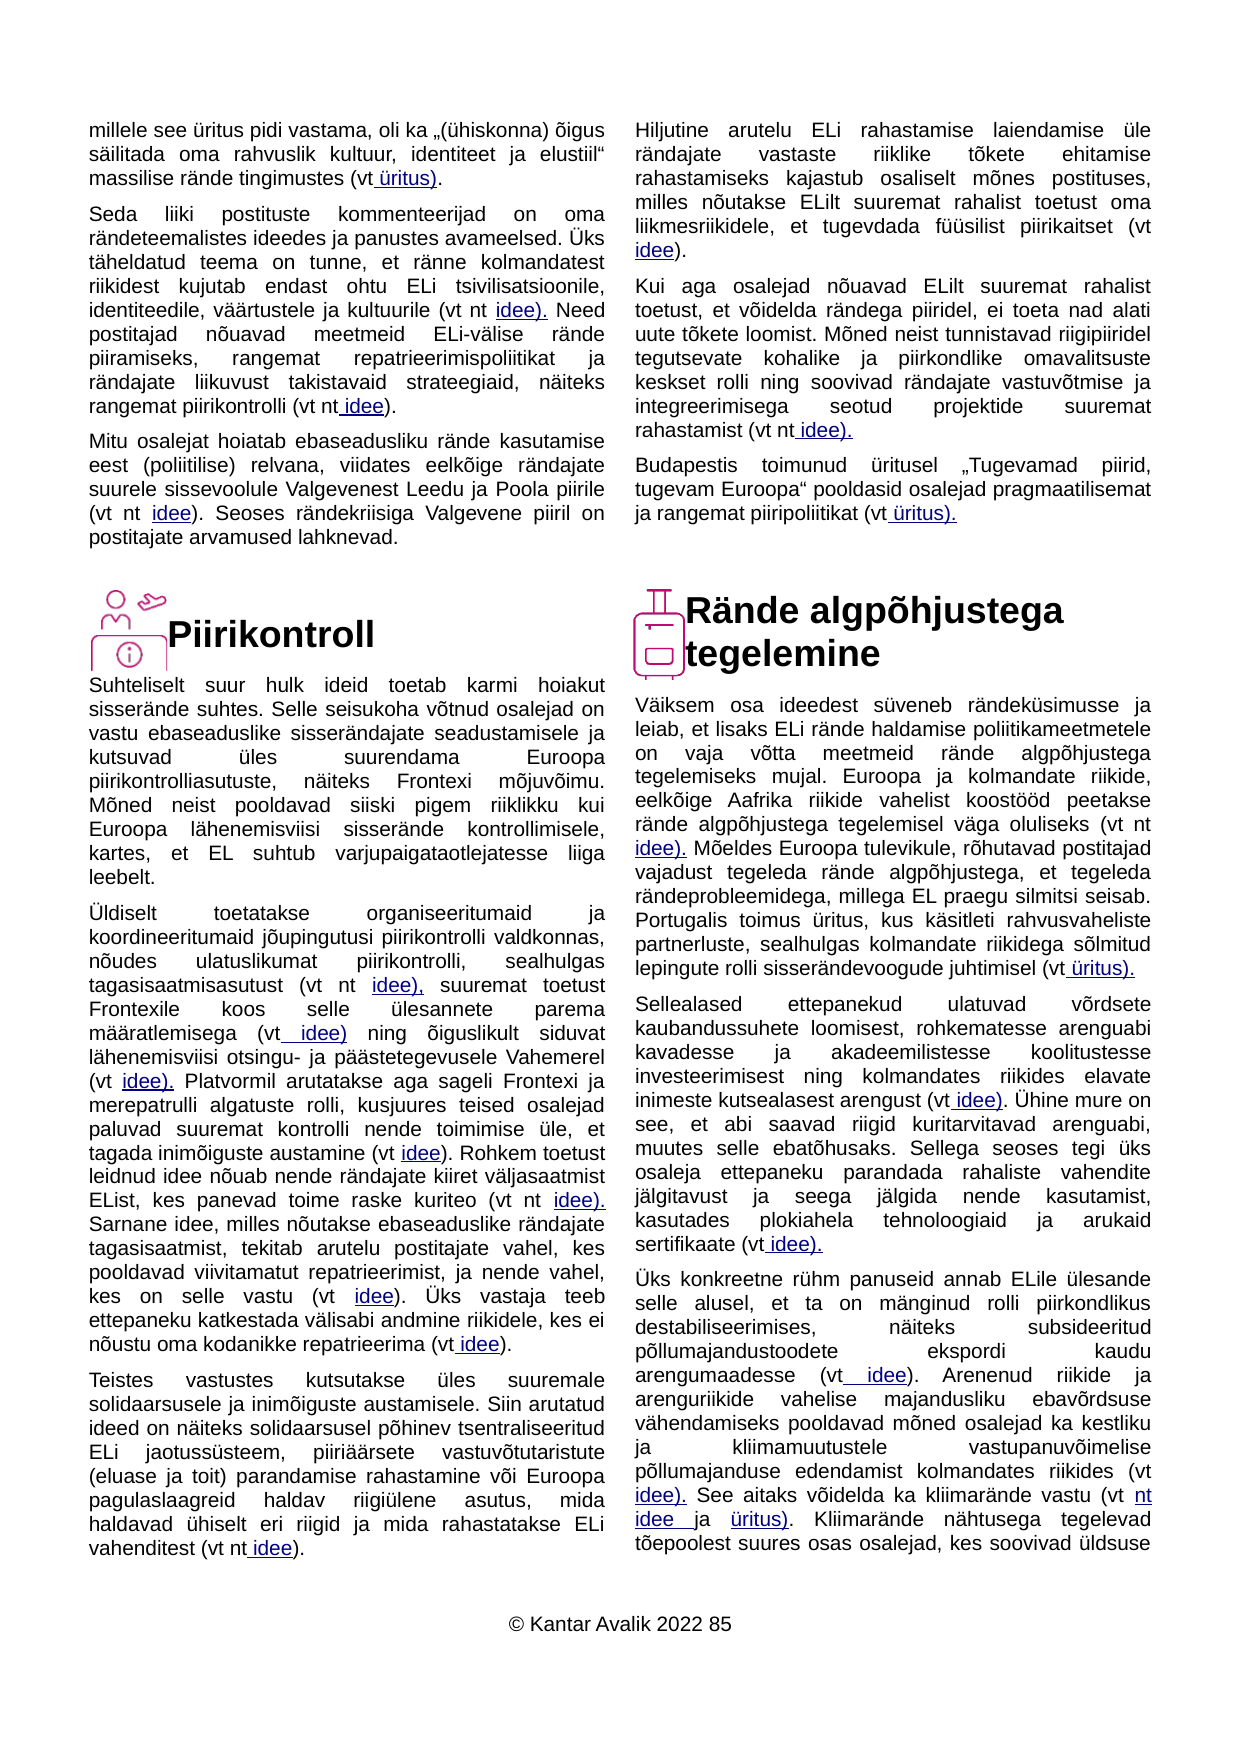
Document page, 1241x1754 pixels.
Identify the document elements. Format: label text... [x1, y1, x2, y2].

text Teistes vastustes kutsutakse üles suuremale solidaarsusele ja inimõiguste austamisele. Siin arutatud ideed on näiteks solidaarsusel põhinev tsentraliseeritud ELi jaotussüsteem, piiriäärsete vastuvõtutaristute (eluase ja toit) parandamise rahastamine või Euroopa pagulaslaagreid haldav riigiülene asutus, mida haldavad ühiselt eri riigid ja mida rahastatakse ELi vahenditest (vt nt idee). [88, 1368, 605, 1559]
subtitle Rände algpõhjustega tegelemine [635, 588, 1152, 674]
text Kui aga osalejad nõuavad ELilt suuremat rahalist toetust, et võidelda rändega piiridel, ei toeta nad alati uute tõkete loomist. Mõned neist tunnistavad riigipiiridel tegutsevate kohalike ja piirkondlike omavalitsuste keskset rolli ning soovivad rändajate vastuvõtmise ja integreerimisega seotud projektide suuremat rahastamist (vt nt idee). [635, 274, 1152, 441]
text Väiksem osa ideedest süveneb rändeküsimusse ja leiab, et lisaks ELi rände haldamise poliitikameetmetele on vaja võtta meetmeid rände algpõhjustega tegelemiseks mujal. Euroopa ja kolmandate riikide, eelkõige Aafrika riikide vahelist koostööd peetakse rände algpõhjustega tegelemisel väga oluliseks (vt nt idee). Mõeldes Euroopa tulevikule, rõhutavad postitajad vajadust tegeleda rände algpõhjustega, et tegeleda rändeprobleemidega, millega EL praegu silmitsi seisab. Portugalis toimus üritus, kus käsitleti rahvusvaheliste partnerluste, sealhulgas kolmandate riikidega sõlmitud lepingute rolli sisserändevoogude juhtimisel (vt üritus). [635, 692, 1152, 980]
text Üldiselt toetatakse organiseeritumaid ja koordineeritumaid jõupingutusi piirikontrolli valdkonnas, nõudes ulatuslikumat piirikontrolli, sealhulgas tagasisaatmisasutust (vt nt idee), suuremat toetust Frontexile koos selle ülesannete parema määratlemisega (vt idee) ning õiguslikult siduvat lähenemisviisi otsingu- ja päästetegevusele Vahemerel (vt idee). Platvormil arutatakse aga sageli Frontexi ja merepatrulli algatuste rolli, kusjuures teised osalejad paluvad suuremat kontrolli nende toimimise üle, et tagada inimõiguste austamine (vt idee). Rohkem toetust leidnud idee nõuab nende rändajate kiiret väljasaatmist EList, kes panevad toime raske kuriteo (vt nt idee). Sarnane idee, milles nõutakse ebaseaduslike rändajate tagasisaatmist, tekitab arutelu postitajate vahel, kes pooldavad viivitamatut repatrieerimist, ja nende vahel, kes on selle vastu (vt idee). Üks vastaja teeb ettepaneku katkestada välisabi andmine riikidele, kes ei nõustu oma kodanikke repatrieerima (vt idee). [88, 901, 605, 1356]
text Sellealased ettepanekud ulatuvad võrdsete kaubandussuhete loomisest, rohkematesse arenguabi kavadesse ja akadeemilistesse koolitustesse investeerimisest ning kolmandates riikides elavate inimeste kutsealasest arengust (vt idee). Ühine mure on see, et abi saavad riigid kuritarvitavad arenguabi, muutes selle ebatõhusaks. Sellega seoses tegi üks osaleja ettepaneku parandada rahaliste vahendite jälgitavust ja seega jälgida nende kasutamist, kasutades plokiahela tehnoloogiaid ja arukaid sertifikaate (vt idee). [635, 992, 1152, 1255]
text Hiljutine arutelu ELi rahastamise laiendamise üle rändajate vastaste riiklike tõkete ehitamise rahastamiseks kajastub osaliselt mõnes postituses, milles nõutakse ELilt suuremat rahalist toetust oma liikmesriikidele, et tugevdada füüsilist piirikaitset (vt idee). [635, 118, 1152, 262]
text Suhteliselt suur hulk ideid toetab karmi hoiakut sisserände suhtes. Selle seisukoha võtnud osalejad on vastu ebaseaduslike sisserändajate seadustamisele ja kutsuvad üles suurendama Euroopa piirikontrolliasutuste, näiteks Frontexi mõjuvõimu. Mõned neist pooldavad siiski pigem riiklikku kui Euroopa lähenemisviisi sisserände kontrollimisele, kartes, et EL suhtub varjupaigataotlejatesse liiga leebelt. [88, 673, 605, 889]
text Seda liiki postituste kommenteerijad on oma rändeteemalistes ideedes ja panustes avameelsed. Üks täheldatud teema on tunne, et ränne kolmandatest riikidest kujutab endast ohtu ELi tsivilisatsioonile, identiteedile, väärtustele ja kultuurile (vt nt idee). Need postitajad nõuavad meetmeid ELi-välise rände piiramiseks, rangemat repatrieerimispoliitikat ja rändajate liikuvust takistavaid strateegiaid, näiteks rangemat piirikontrolli (vt nt idee). [88, 202, 605, 417]
subtitle Piirikontroll [168, 612, 605, 655]
text Üks konkreetne rühm panuseid annab ELile ülesande selle alusel, et ta on mänginud rolli piirkondlikus destabiliseerimises, näiteks subsideeritud põllumajandustoodete ekspordi kaudu arengumaadesse (vt idee). Arenenud riikide ja arenguriikide vahelise majandusliku ebavõrdsuse vähendamiseks pooldavad mõned osalejad ka kestliku ja kliimamuutustele vastupanuvõimelise põllumajanduse edendamist kolmandates riikides (vt idee). See aitaks võidelda ka kliimarände vastu (vt nt idee ja üritus). Kliimarände nähtusega tegelevad tõepoolest suures osas osalejad, kes soovivad üldsuse [635, 1267, 1152, 1555]
text Mitu osalejat hoiatab ebaseadusliku rände kasutamise eest (poliitilise) relvana, viidates eelkõige rändajate suurele sissevoolule Valgevenest Leedu ja Poola piirile (vt nt idee). Seoses rändekriisiga Valgevene piiril on postitajate arvamused lahknevad. [88, 429, 605, 549]
text millele see üritus pidi vastama, oli ka „(ühiskonna) õigus säilitada oma rahvuslik kultuur, identiteet ja elustiil“ massilise rände tingimustes (vt üritus). [88, 118, 605, 190]
text Budapestis toimunud üritusel „Tugevamad piirid, tugevam Euroopa“ pooldasid osalejad pragmaatilisemat ja rangemat piiripoliitikat (vt üritus). [635, 453, 1152, 525]
picture [91, 590, 168, 671]
picture [633, 589, 685, 680]
